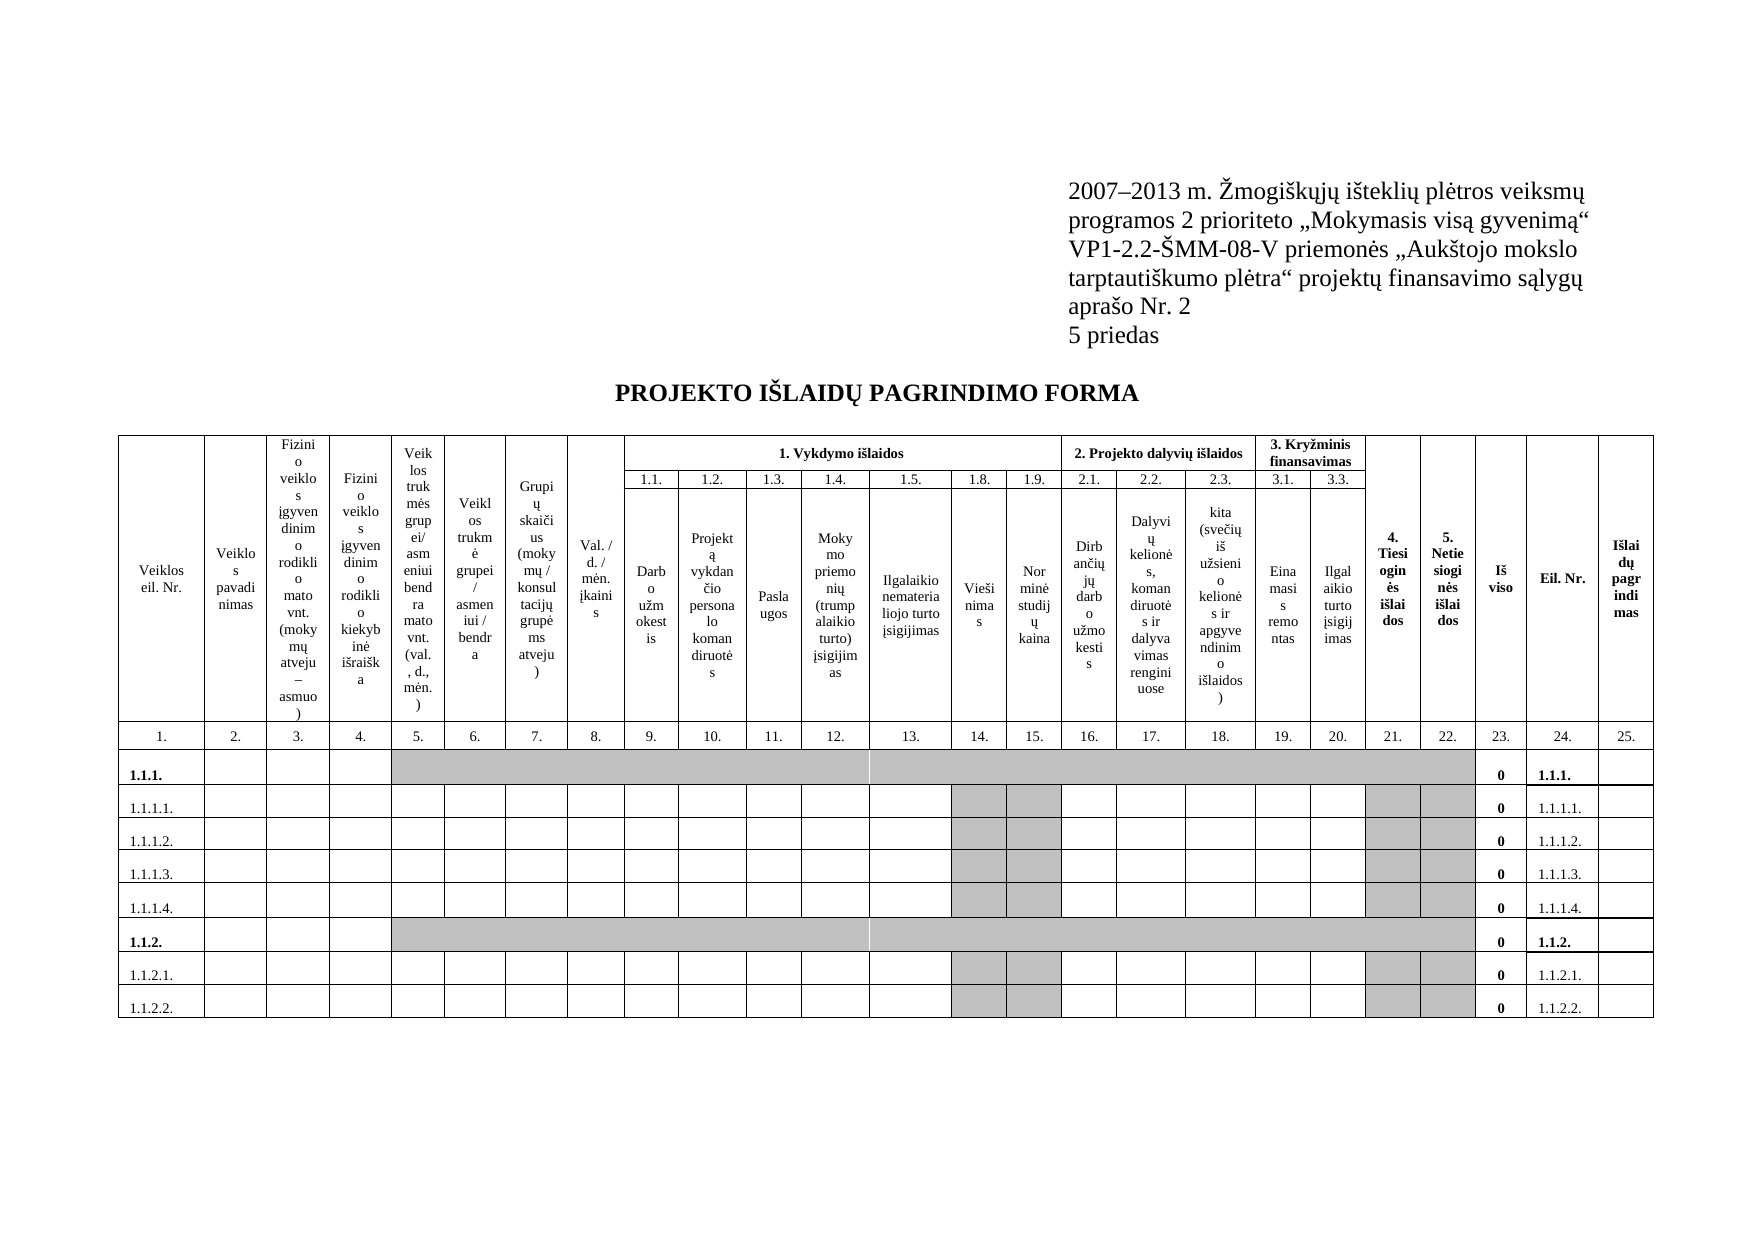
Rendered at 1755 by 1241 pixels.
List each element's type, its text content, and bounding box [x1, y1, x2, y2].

text PROJEKTO IŠLAIDŲ PAGRINDIMO FORMA [118, 378, 1636, 406]
table_cell 1.1.2. [1527, 919, 1598, 951]
table_cell [679, 818, 746, 849]
table_header Veiklos trukmė grupei/ asmeniui / bendra [445, 436, 505, 721]
table_cell [1421, 952, 1475, 984]
table_cell [1007, 850, 1061, 882]
table_cell [1599, 850, 1653, 882]
table_cell [679, 952, 746, 984]
table_cell [568, 818, 624, 849]
table_cell 1.1.1.1. [1527, 786, 1598, 817]
table_cell [870, 750, 952, 784]
table_cell [1007, 883, 1061, 917]
table_cell [1421, 818, 1475, 849]
table_cell 11. [747, 722, 801, 749]
table_cell [625, 952, 678, 984]
table_cell [445, 785, 505, 817]
table_cell [747, 952, 801, 984]
table_cell [1007, 952, 1061, 984]
table_cell 0 [1476, 750, 1526, 784]
table_cell [267, 952, 329, 984]
table_cell 1.1.1.2. [1527, 818, 1598, 849]
table_cell [1256, 883, 1310, 917]
table_cell 6. [445, 722, 505, 749]
table_header Val. / d. / mėn. įkainis [568, 436, 624, 721]
table_cell [445, 883, 505, 917]
table_header 2. Projekto dalyvių išlaidos [1062, 436, 1255, 470]
table_cell [1256, 818, 1310, 849]
table_cell [267, 785, 329, 817]
table_cell [747, 850, 801, 882]
table_cell 13. [870, 722, 951, 749]
table_cell [1310, 750, 1365, 784]
table_cell [568, 750, 624, 784]
table_cell [802, 985, 869, 1017]
table_cell [392, 952, 444, 984]
table_cell [1420, 918, 1475, 951]
table_cell [506, 883, 567, 917]
table_cell [624, 918, 678, 951]
table_header Fizinio veiklos įgyvendinimo rodiklio mato vnt. (mokymų atveju – asmuo) [267, 436, 329, 721]
table_cell [205, 883, 266, 917]
table_cell [444, 750, 505, 784]
table_cell Ilgalaikio nematerialiojo turto įsigijimas [870, 489, 951, 721]
table_cell [952, 785, 1006, 817]
table_header Iš viso [1476, 436, 1526, 721]
table_cell [1599, 750, 1653, 784]
table_header Eil. Nr. [1527, 436, 1598, 721]
table_cell [1186, 850, 1255, 882]
table_cell Viešinimas [952, 489, 1006, 721]
table_cell 21. [1366, 722, 1420, 749]
table_cell 1.8. [952, 471, 1006, 487]
table_cell 24. [1527, 722, 1598, 749]
table_header Veiklos trukmės grupei/ asmeniui bendra mato vnt. (val., d., mėn.) [392, 436, 444, 721]
table_cell [1186, 952, 1255, 984]
table_cell [392, 785, 444, 817]
table_cell [1421, 985, 1475, 1017]
table_cell [1311, 850, 1365, 882]
table_cell [1365, 918, 1420, 951]
table_cell [952, 985, 1006, 1017]
table_cell [1062, 952, 1116, 984]
table_cell [392, 883, 444, 917]
table_cell 4. [330, 722, 391, 749]
table_cell [625, 850, 678, 882]
table_cell 10. [679, 722, 746, 749]
table_cell [267, 985, 329, 1017]
table_cell [1599, 953, 1653, 984]
table_header Fizinio veiklos įgyvendinimo rodiklio kiekybinė išraiška [330, 436, 391, 721]
table_cell 1.1.1.3. [119, 850, 204, 882]
table_cell [870, 818, 951, 849]
table_cell [1599, 786, 1653, 817]
table_cell [205, 750, 266, 784]
table_cell [1117, 850, 1185, 882]
table_cell 8. [568, 722, 624, 749]
table_cell [1117, 918, 1185, 951]
table_cell [505, 750, 568, 784]
table_cell 9. [625, 722, 678, 749]
table_cell [568, 850, 624, 882]
table_cell [1062, 985, 1116, 1017]
table_cell [747, 883, 801, 917]
table_cell 0 [1476, 785, 1526, 817]
table_cell [625, 883, 678, 917]
table_cell [1256, 750, 1310, 784]
table_cell 2.3. [1186, 471, 1255, 487]
table_cell [568, 952, 624, 984]
table_cell [1421, 850, 1475, 882]
table_header 1. Vykdymo išlaidos [625, 436, 1061, 470]
table_cell 0 [1476, 850, 1526, 882]
table_cell [506, 785, 567, 817]
table_header 4. Tiesioginės išlaidos [1366, 436, 1420, 721]
table_cell [267, 818, 329, 849]
table_cell 1.1.1.1. [119, 785, 204, 817]
table_cell [1310, 918, 1365, 951]
table_cell 3. [267, 722, 329, 749]
table_cell [506, 818, 567, 849]
table_cell [624, 750, 678, 784]
table_cell [802, 952, 869, 984]
table_cell [625, 785, 678, 817]
table_cell [1007, 785, 1061, 817]
table_cell [1117, 952, 1185, 984]
table_cell [747, 985, 801, 1017]
table_cell Einamasis remontas [1256, 489, 1310, 721]
table_cell [1366, 985, 1420, 1017]
table_cell 0 [1476, 952, 1526, 984]
text 2007–2013 m. Žmogiškųjų išteklių plėtros veiksmų [1068, 176, 1636, 205]
table_cell [392, 985, 444, 1017]
table_cell [625, 818, 678, 849]
table_cell 1.1.1. [119, 750, 204, 784]
table_cell Paslaugos [747, 489, 801, 721]
table_cell [1366, 850, 1420, 882]
table_cell [330, 785, 391, 817]
table_cell Mokymo priemonių (trumpalaikio turto) įsigijimas [802, 489, 869, 721]
table_cell [1062, 918, 1117, 951]
table_cell [1007, 818, 1061, 849]
table_cell 0 [1476, 918, 1526, 951]
table_cell [1599, 883, 1653, 917]
table_header Grupių skaičius (mokymų / konsultacijų grupėms atveju) [506, 436, 567, 721]
table_cell [330, 883, 391, 917]
table_cell [1599, 985, 1653, 1017]
table_cell [679, 883, 746, 917]
table_cell [678, 918, 746, 951]
table_cell [1421, 883, 1475, 917]
table_cell [205, 985, 266, 1017]
table_cell [392, 850, 444, 882]
table_cell [1186, 818, 1255, 849]
table_cell [1366, 952, 1420, 984]
table_cell 19. [1256, 722, 1310, 749]
table_cell [445, 985, 505, 1017]
table_cell [802, 850, 869, 882]
table_header Išlaidų pagrindimas [1599, 436, 1653, 721]
table_cell [330, 750, 391, 784]
table_cell [746, 750, 801, 784]
table_cell [952, 818, 1006, 849]
table_cell [205, 785, 266, 817]
table_cell [1185, 918, 1256, 951]
table_cell [870, 850, 951, 882]
table_cell [802, 818, 869, 849]
table_cell [1007, 750, 1062, 784]
table_cell [445, 952, 505, 984]
table_cell [445, 850, 505, 882]
table_cell 0 [1476, 818, 1526, 849]
table_cell [1256, 785, 1310, 817]
table_cell [1007, 918, 1062, 951]
table_cell 1.1.2.2. [1527, 985, 1598, 1017]
text VP1-2.2-ŠMM-08-V priemonės „Aukštojo mokslo [1068, 234, 1636, 263]
table_cell 3.3. [1311, 471, 1365, 487]
table_cell [568, 785, 624, 817]
table_cell 1.3. [747, 471, 801, 487]
table_cell Norminė studijų kaina [1007, 489, 1061, 721]
table_cell [267, 850, 329, 882]
table_cell [1256, 952, 1310, 984]
table_cell [625, 985, 678, 1017]
table_cell [1186, 883, 1255, 917]
table_cell 7. [506, 722, 567, 749]
table_cell [870, 952, 951, 984]
table_cell [506, 850, 567, 882]
table_cell [1599, 818, 1653, 849]
table_cell 23. [1476, 722, 1526, 749]
table_cell 1.1. [625, 471, 678, 487]
table_cell kita (svečių iš užsienio kelionės ir apgyvendinimo išlaidos) [1186, 489, 1255, 721]
table_cell [802, 883, 869, 917]
table_cell [1366, 785, 1420, 817]
table_cell [205, 918, 266, 951]
table_cell [506, 952, 567, 984]
table_cell [952, 750, 1007, 784]
table_cell [678, 750, 746, 784]
table_cell 5. [392, 722, 444, 749]
table_cell 1.1.1.2. [119, 818, 204, 849]
table_cell 1.1.2.1. [119, 952, 204, 984]
table_cell Dalyvių kelionės, komandiruotės ir dalyvavimas renginiuose [1117, 489, 1185, 721]
table_cell [330, 985, 391, 1017]
table_cell [801, 918, 869, 951]
table_cell [746, 918, 801, 951]
table_cell 14. [952, 722, 1006, 749]
table_cell [1007, 985, 1061, 1017]
table_cell [1366, 883, 1420, 917]
table_cell 1.1.2. [119, 918, 204, 951]
table_cell 1.2. [679, 471, 746, 487]
table_cell [1185, 750, 1256, 784]
table_cell [952, 883, 1006, 917]
text tarptautiškumo plėtra“ projektų finansavimo sąlygų [1068, 263, 1636, 291]
table_cell [330, 818, 391, 849]
table_cell [1186, 785, 1255, 817]
table_cell [1062, 883, 1116, 917]
table_cell [392, 818, 444, 849]
table_cell [679, 785, 746, 817]
table_cell 3.1. [1256, 471, 1310, 487]
table_cell [1062, 818, 1116, 849]
table_cell [1117, 750, 1185, 784]
table_cell 22. [1421, 722, 1475, 749]
table_cell [1117, 818, 1185, 849]
table_cell Darbo užmokestis [625, 489, 678, 721]
table_cell [1311, 952, 1365, 984]
table_cell 1.1.1.3. [1527, 850, 1598, 882]
table_cell 1.5. [870, 471, 951, 487]
table_cell [1365, 750, 1420, 784]
table_cell [801, 750, 869, 784]
table_cell [205, 850, 266, 882]
table_cell 1.1.1. [1527, 750, 1598, 784]
table_cell [747, 818, 801, 849]
table_header Veiklos eil. Nr. [119, 436, 204, 721]
table_cell [506, 985, 567, 1017]
table_cell [1366, 818, 1420, 849]
table_cell Ilgalaikio turto įsigijimas [1311, 489, 1365, 721]
table_cell [330, 918, 391, 951]
table_cell 1.1.2.2. [119, 985, 204, 1017]
table_cell 12. [802, 722, 869, 749]
table_cell [1256, 985, 1310, 1017]
table_cell [1062, 785, 1116, 817]
table_cell [205, 818, 266, 849]
table_cell Dirbančiųjų darbo užmokestis [1062, 489, 1116, 721]
table_cell [1117, 883, 1185, 917]
table_cell 1.4. [802, 471, 869, 487]
table_cell 1. [119, 722, 204, 749]
table_cell [1256, 850, 1310, 882]
table_cell 1.1.1.4. [1527, 883, 1598, 917]
table_header Veiklos pavadinimas [205, 436, 266, 721]
table_header 5. Netiesioginės išlaidos [1421, 436, 1475, 721]
table_cell [1311, 818, 1365, 849]
table_cell [1256, 918, 1310, 951]
table_cell [444, 918, 505, 951]
table_cell [952, 918, 1007, 951]
table_cell [568, 918, 624, 951]
table_cell [952, 952, 1006, 984]
table_cell [267, 918, 329, 951]
table_cell 1.1.2.1. [1527, 953, 1598, 984]
table_cell [1311, 785, 1365, 817]
table_cell [870, 785, 951, 817]
table_cell [802, 785, 869, 817]
table_cell [870, 883, 951, 917]
table_cell [505, 918, 568, 951]
table_cell [392, 750, 444, 784]
table_cell 2.1. [1062, 471, 1116, 487]
table_cell [870, 918, 952, 951]
table_cell 17. [1117, 722, 1185, 749]
table_header 3. Kryžminis finansavimas [1256, 436, 1365, 470]
table_cell [267, 883, 329, 917]
table_cell [1117, 785, 1185, 817]
table_cell Projektą vykdančio personalo komandiruotės [679, 489, 746, 721]
table_cell [330, 850, 391, 882]
table_cell [392, 918, 444, 951]
table_cell 16. [1062, 722, 1116, 749]
table_cell [679, 850, 746, 882]
table_cell 18. [1186, 722, 1255, 749]
table_cell [1186, 985, 1255, 1017]
text aprašo Nr. 2 [1068, 291, 1636, 320]
table_cell 20. [1311, 722, 1365, 749]
table_cell [870, 985, 951, 1017]
table_cell [568, 883, 624, 917]
table_cell [1421, 785, 1475, 817]
table_cell [205, 952, 266, 984]
table_cell 2. [205, 722, 266, 749]
table_cell 15. [1007, 722, 1061, 749]
table_cell 25. [1599, 722, 1653, 749]
table_cell [747, 785, 801, 817]
table_cell [1599, 919, 1653, 951]
table_cell [568, 985, 624, 1017]
table_cell [679, 985, 746, 1017]
table_cell [1062, 850, 1116, 882]
table_cell 0 [1476, 883, 1526, 917]
table_cell 1.1.1.4. [119, 883, 204, 917]
table_cell [1062, 750, 1117, 784]
text programos 2 prioriteto „Mokymasis visą gyvenimą“ [1068, 205, 1636, 234]
table_cell [1311, 883, 1365, 917]
table_cell 2.2. [1117, 471, 1185, 487]
table_cell [267, 750, 329, 784]
table_cell [952, 850, 1006, 882]
table_cell [445, 818, 505, 849]
text 5 priedas [1068, 320, 1636, 349]
table_cell [330, 952, 391, 984]
table_cell 1.9. [1007, 471, 1061, 487]
table_cell [1117, 985, 1185, 1017]
table_cell [1420, 750, 1475, 784]
table_cell [1311, 985, 1365, 1017]
table_cell 0 [1476, 985, 1526, 1017]
